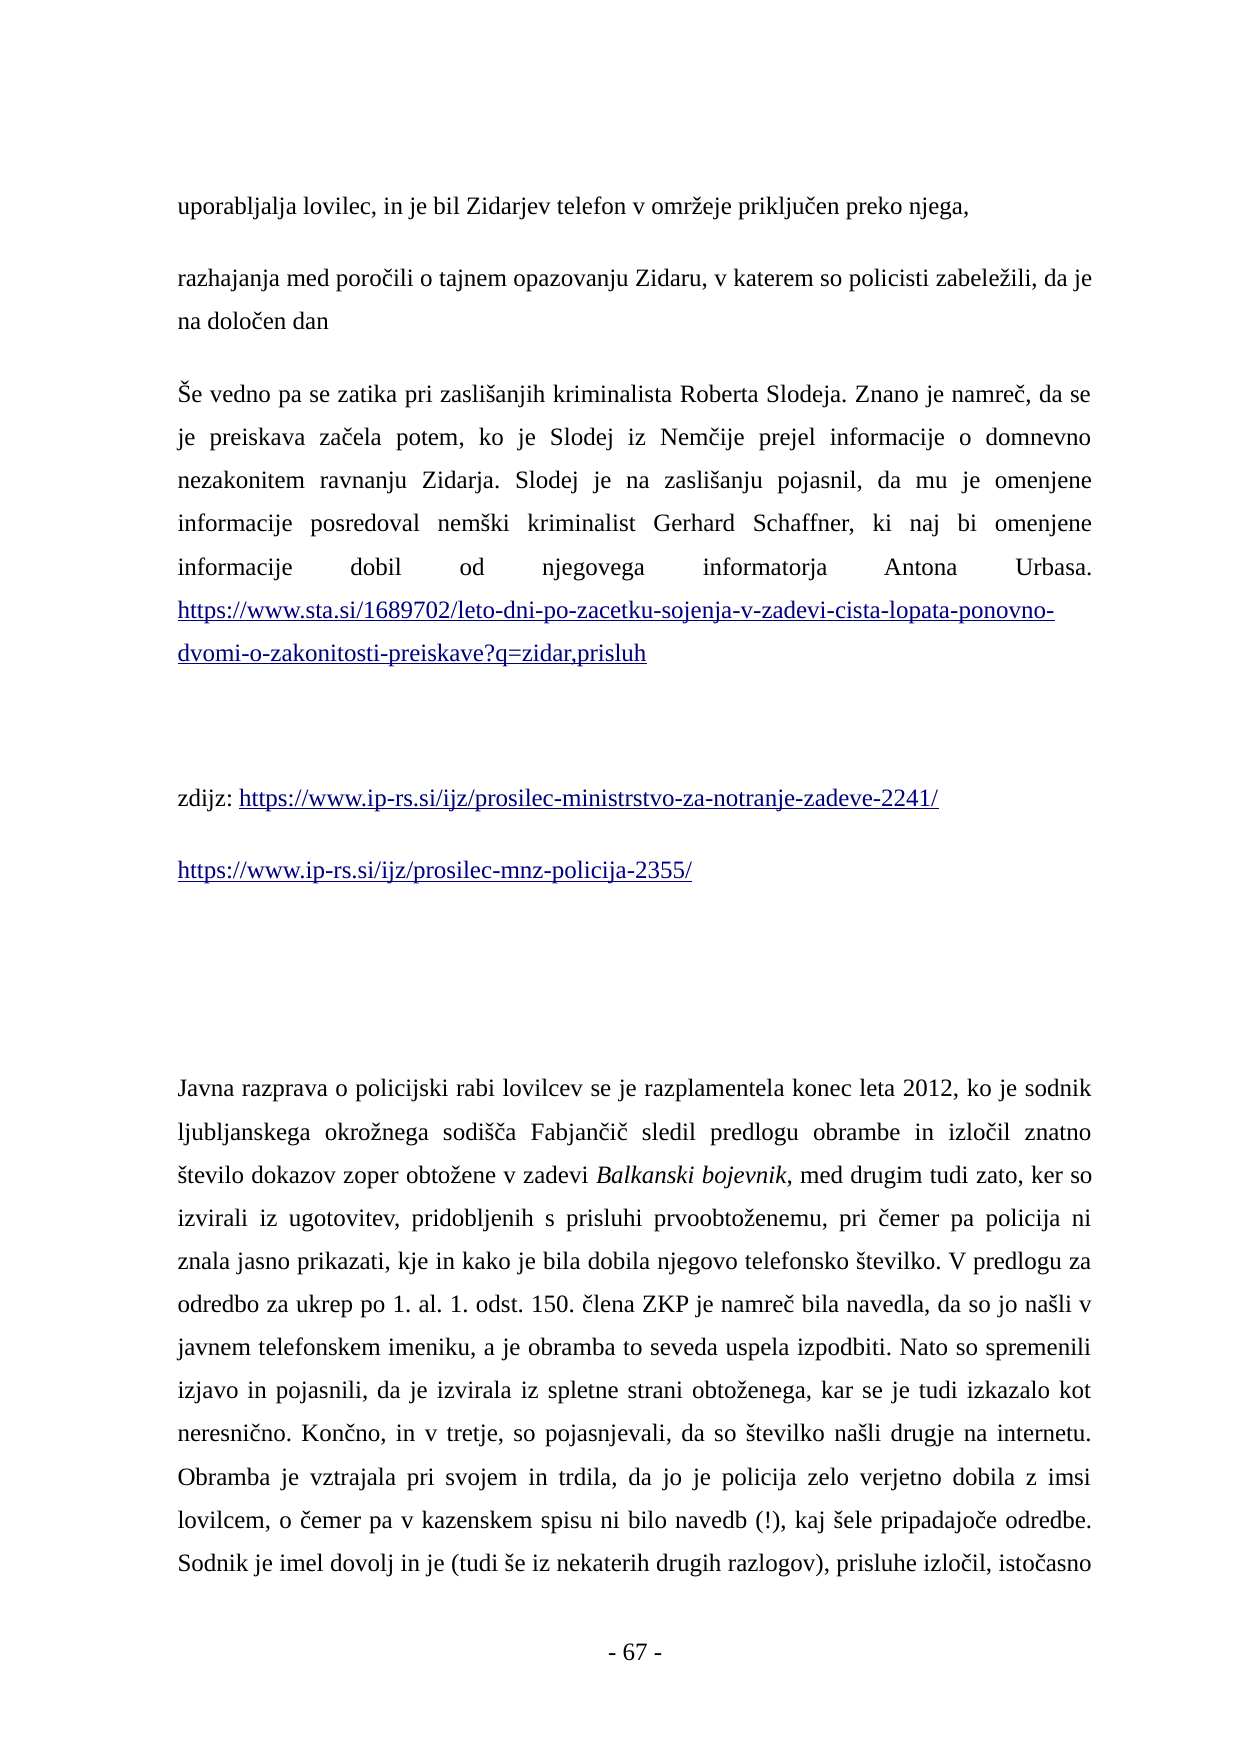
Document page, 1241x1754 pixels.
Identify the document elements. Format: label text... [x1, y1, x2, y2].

text https://www.ip-rs.si/ijz/prosilec-mnz-policija-2355/ [177, 856, 1093, 884]
text uporabljalja lovilec, in je bil Zidarjev telefon v omržeje priključen preko njega, [177, 191, 1093, 219]
text zdijz: https://www.ip-rs.si/ijz/prosilec-ministrstvo-za-notranje-zadeve-2241/ [177, 783, 1093, 812]
text Javna razprava o policijski rabi lovilcev se je razplamentela konec leta 2012, ko je sodnik ljubljanskega okrožnega sodišča Fabjančič sledil predlogu obrambe in izločil znatno število dokazov zoper obtožene v zadevi Balkanski bojevnik, med drugim tudi zato, ker so izvirali iz ugotovitev, pridobljenih s prisluhi prvoobtoženemu, pri čemer pa policija ni znala jasno prikazati, kje in kako je bila dobila njegovo telefonsko številko. V predlogu za odredbo za ukrep po 1. al. 1. odst. 150. člena ZKP je namreč bila navedla, da so jo našli v javnem telefonskem imeniku, a je obramba to seveda uspela izpodbiti. Nato so spremenili izjavo in pojasnili, da je izvirala iz spletne strani obtoženega, kar se je tudi izkazalo kot neresnično. Končno, in v tretje, so pojasnjevali, da so številko našli drugje na internetu. Obramba je vztrajala pri svojem in trdila, da jo je policija zelo verjetno dobila z imsi lovilcem, o čemer pa v kazenskem spisu ni bilo navedb (!), kaj šele pripadajoče odredbe. Sodnik je imel dovolj in je (tudi še iz nekaterih drugih razlogov), prisluhe izločil, istočasno [177, 1073, 1093, 1577]
text razhajanja med poročili o tajnem opazovanju Zidaru, v katerem so policisti zabeležili, da je na določen dan [177, 263, 1093, 335]
text Še vedno pa se zatika pri zaslišanjih kriminalista Roberta Slodeja. Znano je namreč, da se je preiskava začela potem, ko je Slodej iz Nemčije prejel informacije o domnevno nezakonitem ravnanju Zidarja. Slodej je na zaslišanju pojasnil, da mu je omenjene informacije posredoval nemški kriminalist Gerhard Schaffner, ki naj bi omenjene informacije dobil od njegovega informatorja Antona Urbasa. https://www.sta.si/1689702/leto-dni-po-zacetku-sojenja-v-zadevi-cista-lopata-ponovno-dvomi-o-zakonitosti-preiskave?q=zidar,prisluh [177, 379, 1093, 667]
